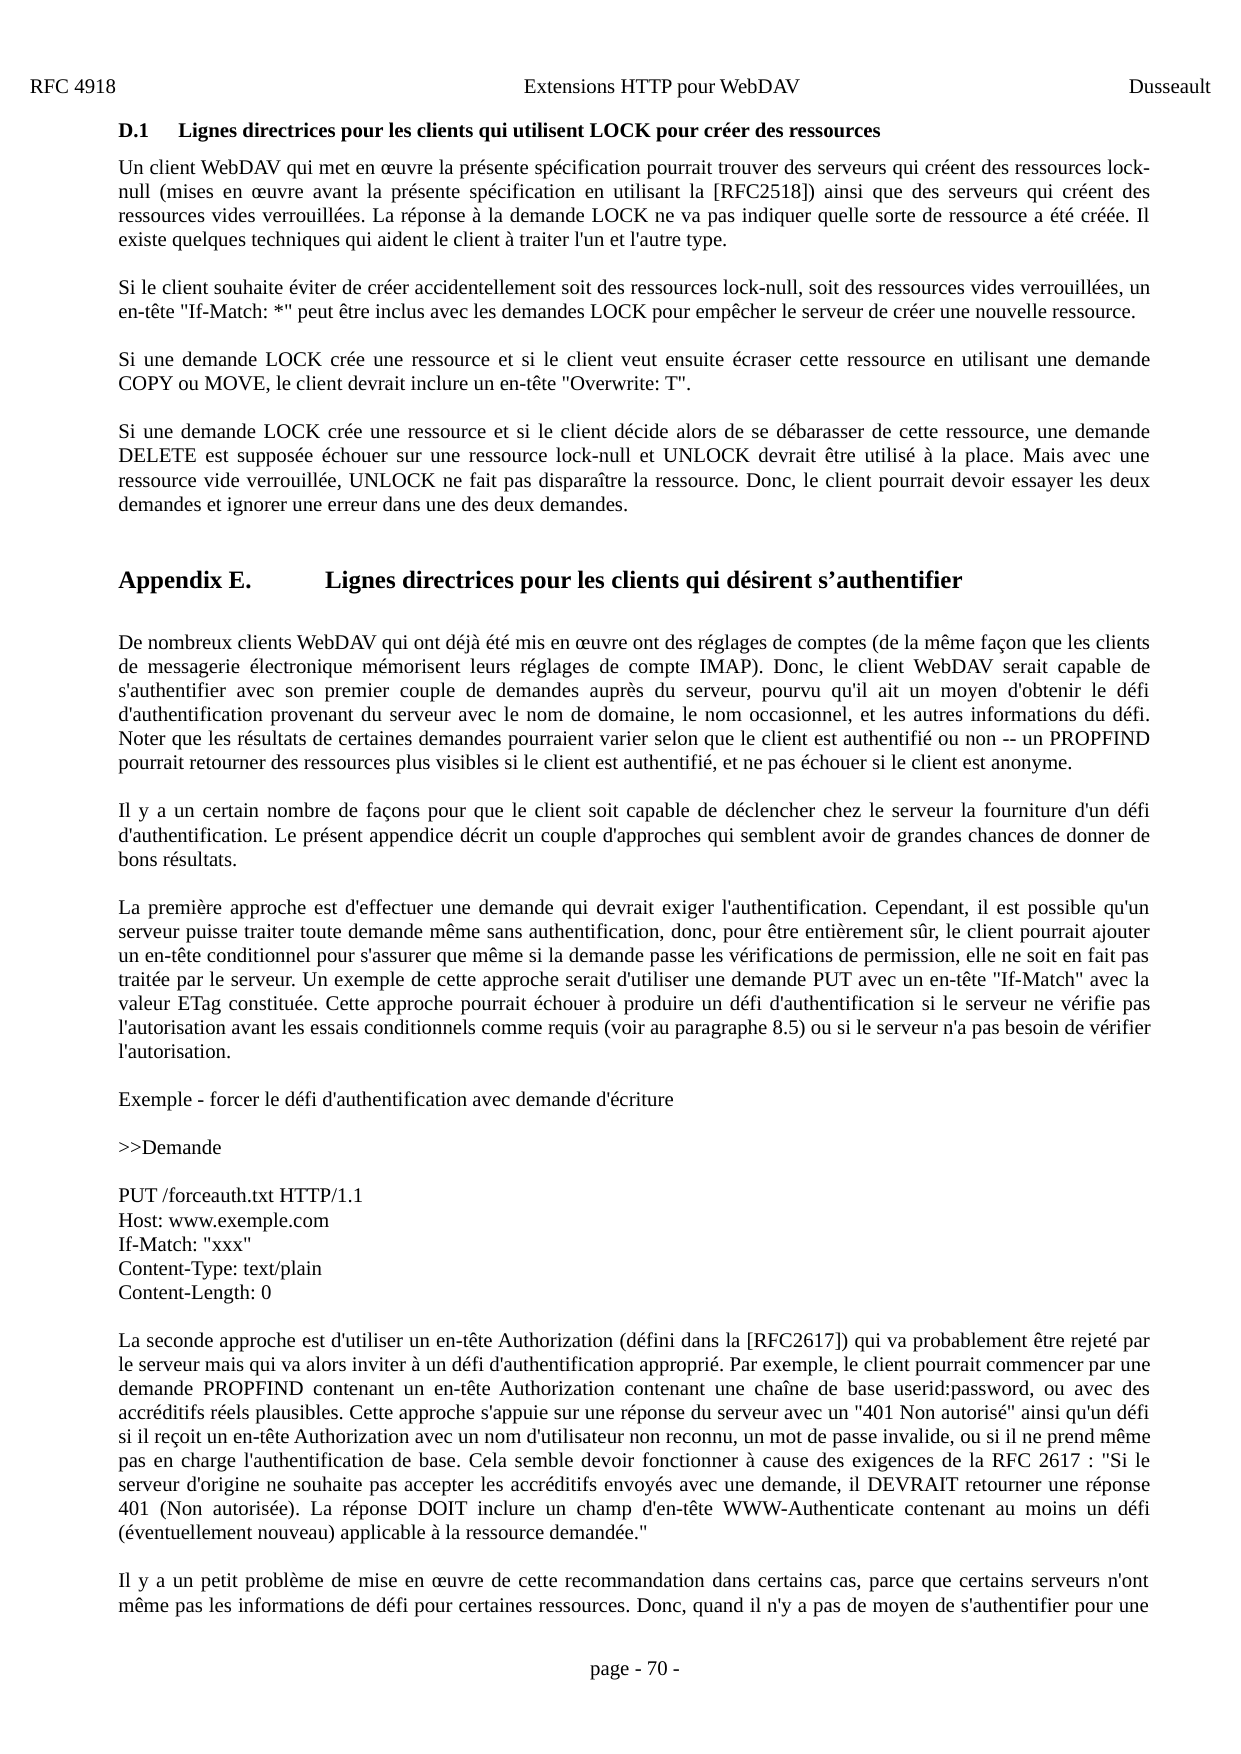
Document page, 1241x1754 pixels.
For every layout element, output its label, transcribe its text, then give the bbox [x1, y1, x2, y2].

text If-Match: "xxx" [118, 1232, 1152, 1256]
text >>Demande [118, 1135, 1152, 1159]
subtitle Appendix E. Lignes directrices pour les clients qui désirent s’authentifier [118, 565, 1152, 593]
text Il y a un petit problème de mise en œuvre de cette recommandation dans certains cas, parce que certains serveurs n'ont même pas les informations de défi pour certaines ressources. Donc, quand il n'y a pas de moyen de s'authentifier pour une [118, 1568, 1152, 1617]
text Exemple - forcer le défi d'authentification avec demande d'écriture [118, 1087, 1152, 1111]
text La première approche est d'effectuer une demande qui devrait exiger l'authentification. Cependant, il est possible qu'un serveur puisse traiter toute demande même sans authentification, donc, pour être entièrement sûr, le client pourrait ajouter un en-tête conditionnel pour s'assurer que même si la demande passe les vérifications de permission, elle ne soit en fait pas traitée par le serveur. Un exemple de cette approche serait d'utiliser une demande PUT avec un en-tête "If-Match" avec la valeur ETag constituée. Cette approche pourrait échouer à produire un défi d'authentification si le serveur ne vérifie pas l'autorisation avant les essais conditionnels comme requis (voir au paragraphe 8.5) ou si le serveur n'a pas besoin de vérifier l'autorisation. [118, 895, 1152, 1063]
text Content-Length: 0 [118, 1280, 1152, 1304]
text Si le client souhaite éviter de créer accidentellement soit des ressources lock-null, soit des ressources vides verrouillées, un en-tête "If-Match: *" peut être inclus avec les demandes LOCK pour empêcher le serveur de créer une nouvelle ressource. [118, 275, 1152, 323]
subtitle D.1 Lignes directrices pour les clients qui utilisent LOCK pour créer des ressources [118, 118, 1152, 142]
text La seconde approche est d'utiliser un en-tête Authorization (défini dans la [RFC2617]) qui va probablement être rejeté par le serveur mais qui va alors inviter à un défi d'authentification approprié. Par exemple, le client pourrait commencer par une demande PROPFIND contenant un en-tête Authorization contenant une chaîne de base userid:password, ou avec des accréditifs réels plausibles. Cette approche s'appuie sur une réponse du serveur avec un "401 Non autorisé" ainsi qu'un défi si il reçoit un en-tête Authorization avec un nom d'utilisateur non reconnu, un mot de passe invalide, ou si il ne prend même pas en charge l'authentification de base. Cela semble devoir fonctionner à cause des exigences de la RFC 2617 : "Si le serveur d'origine ne souhaite pas accepter les accréditifs envoyés avec une demande, il DEVRAIT retourner une réponse 401 (Non autorisée). La réponse DOIT inclure un champ d'en-tête WWW-Authenticate contenant au moins un défi (éventuellement nouveau) applicable à la ressource demandée." [118, 1328, 1152, 1544]
text Si une demande LOCK crée une ressource et si le client veut ensuite écraser cette ressource en utilisant une demande COPY ou MOVE, le client devrait inclure un en-tête "Overwrite: T". [118, 347, 1152, 395]
text PUT /forceauth.txt HTTP/1.1 [118, 1183, 1152, 1207]
text Si une demande LOCK crée une ressource et si le client décide alors de se débarasser de cette ressource, une demande DELETE est supposée échouer sur une ressource lock-null et UNLOCK devrait être utilisé à la place. Mais avec une ressource vide verrouillée, UNLOCK ne fait pas disparaître la ressource. Donc, le client pourrait devoir essayer les deux demandes et ignorer une erreur dans une des deux demandes. [118, 419, 1152, 516]
text Content-Type: text/plain [118, 1256, 1152, 1280]
text Un client WebDAV qui met en œuvre la présente spécification pourrait trouver des serveurs qui créent des ressources lock-null (mises en œuvre avant la présente spécification en utilisant la [RFC2518]) ainsi que des serveurs qui créent des ressources vides verrouillées. La réponse à la demande LOCK ne va pas indiquer quelle sorte de ressource a été créée. Il existe quelques techniques qui aident le client à traiter l'un et l'autre type. [118, 155, 1152, 251]
text Host: www.exemple.com [118, 1207, 1152, 1232]
text De nombreux clients WebDAV qui ont déjà été mis en œuvre ont des réglages de comptes (de la même façon que les clients de messagerie électronique mémorisent leurs réglages de compte IMAP). Donc, le client WebDAV serait capable de s'authentifier avec son premier couple de demandes auprès du serveur, pourvu qu'il ait un moyen d'obtenir le défi d'authentification provenant du serveur avec le nom de domaine, le nom occasionnel, et les autres informations du défi. Noter que les résultats de certaines demandes pourraient varier selon que le client est authentifié ou non -- un PROPFIND pourrait retourner des ressources plus visibles si le client est authentifié, et ne pas échouer si le client est anonyme. [118, 630, 1152, 774]
text Il y a un certain nombre de façons pour que le client soit capable de déclencher chez le serveur la fourniture d'un défi d'authentification. Le présent appendice décrit un couple d'approches qui semblent avoir de grandes chances de donner de bons résultats. [118, 798, 1152, 871]
